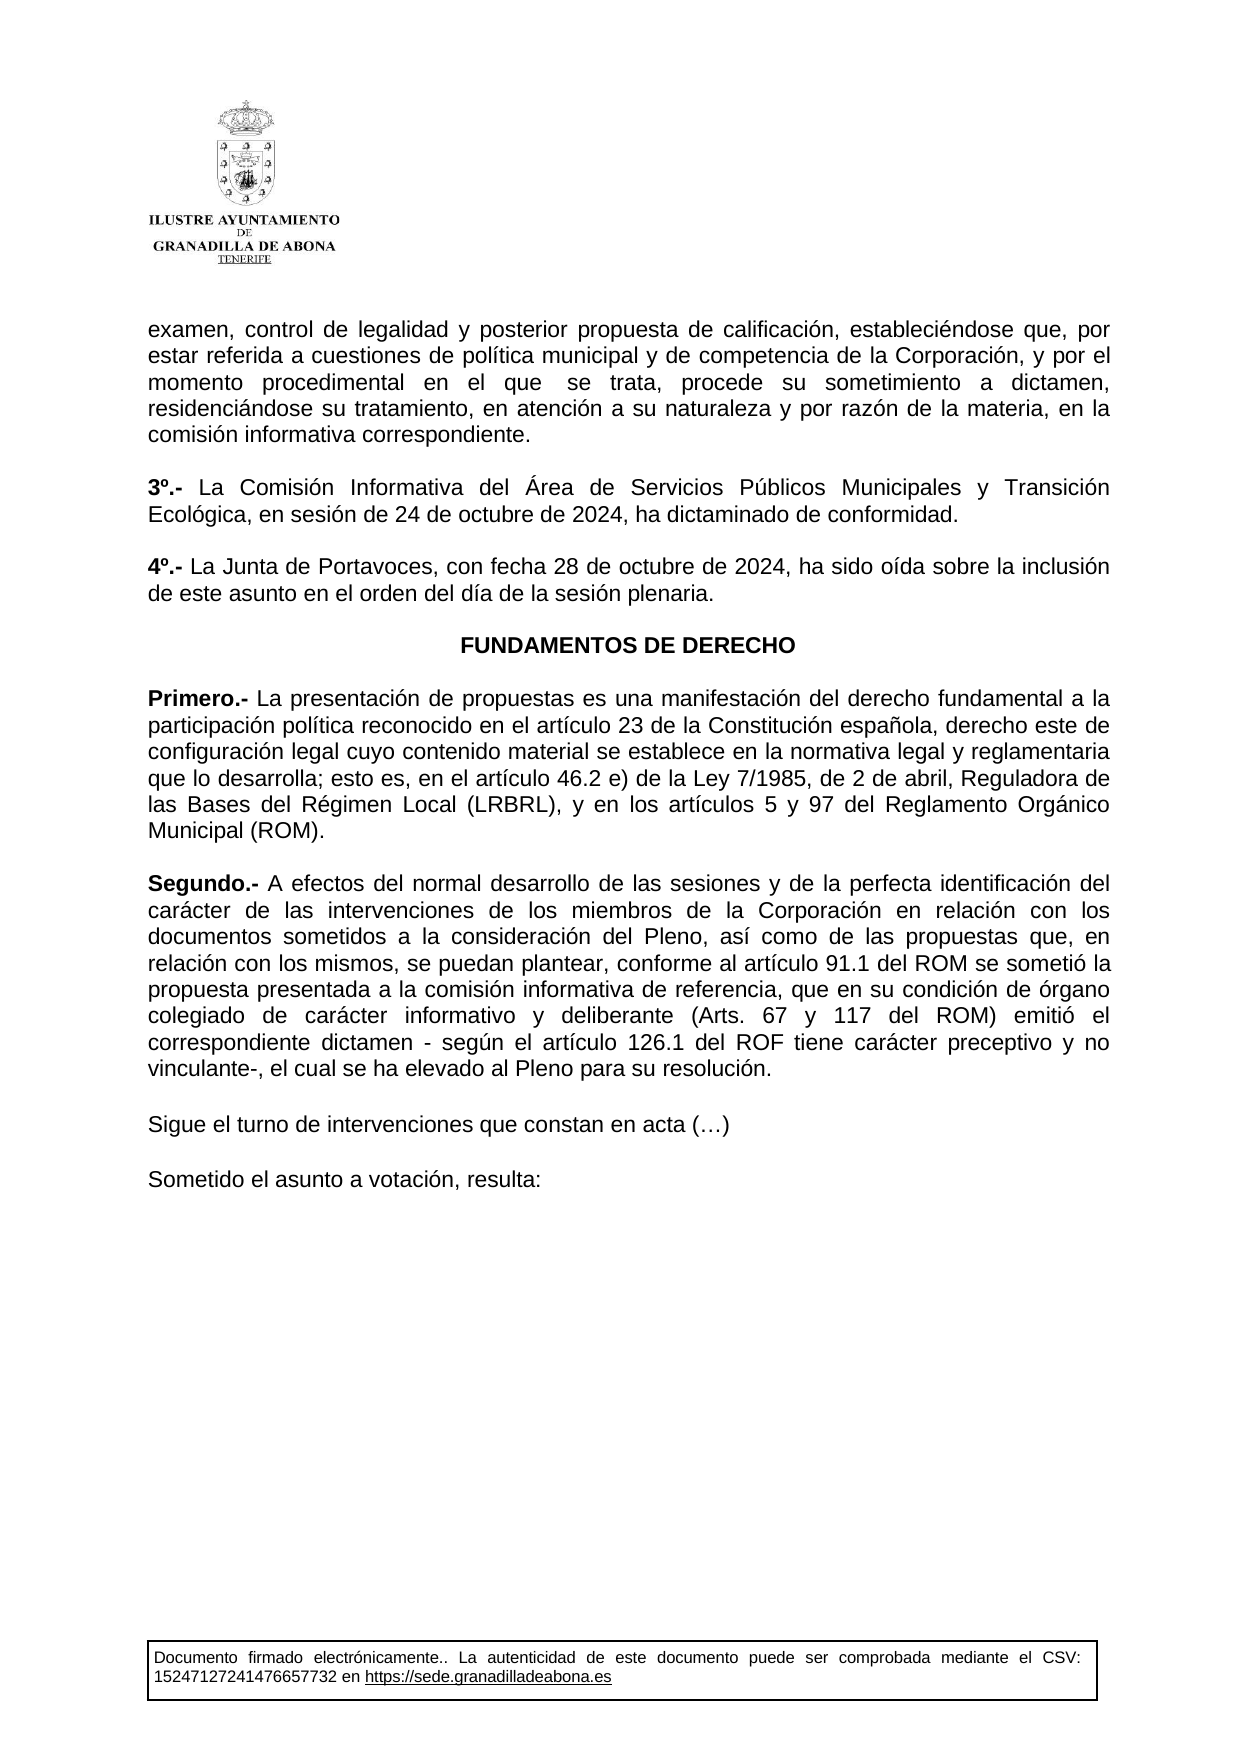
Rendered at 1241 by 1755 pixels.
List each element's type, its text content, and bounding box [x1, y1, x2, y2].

text 4º.- La Junta de Portavoces, con fecha 28 de octubre de 2024, ha sido oída sobre la inclusión de este asunto en el orden del día de la sesión plenaria. [148, 553, 1111, 606]
table_header Sigue el turno de intervenciones que constan en acta (…) Sometido el asunto a votación, resulta: [142, 1103, 743, 1220]
text Primero.- La presentación de propuestas es una manifestación del derecho fundamental a la participación política reconocido en el artículo 23 de la Constitución española, derecho este de configuración legal cuyo contenido material se establece en la normativa legal y reglamentaria que lo desarrolla; esto es, en el artículo 46.2 e) de la Ley 7/1985, de 2 de abril, Reguladora de las Bases del Régimen Local (LRBRL), y en los artículos 5 y 97 del Reglamento Orgánico Municipal (ROM). [148, 685, 1111, 844]
text examen, control de legalidad y posterior propuesta de calificación, estableciéndose que, por estar referida a cuestiones de política municipal y de competencia de la Corporación, y por el momento procedimental en el que se trata, procede su sometimiento a dictamen, residenciándose su tratamiento, en atención a su naturaleza y por razón de la materia, en la comisión informativa correspondiente. [148, 316, 1111, 448]
text Segundo.- A efectos del normal desarrollo de las sesiones y de la perfecta identificación del carácter de las intervenciones de los miembros de la Corporación en relación con los documentos sometidos a la consideración del Pleno, así como de las propuestas que, en relación con los mismos, se puedan plantear, conforme al artículo 91.1 del ROM se sometió la propuesta presentada a la comisión informativa de referencia, que en su condición de órgano colegiado de carácter informativo y deliberante (Arts. 67 y 117 del ROM) emitió el correspondiente dictamen - según el artículo 126.1 del ROF tiene carácter preceptivo y no vinculante-, el cual se ha elevado al Pleno para su resolución. [148, 870, 1111, 1082]
subtitle FUNDAMENTOS DE DERECHO [460, 632, 1122, 659]
table_header [743, 1103, 1028, 1220]
text 3º.- La Comisión Informativa del Área de Servicios Públicos Municipales y Transición Ecológica, en sesión de 24 de octubre de 2024, ha dictaminado de conformidad. [148, 474, 1111, 527]
